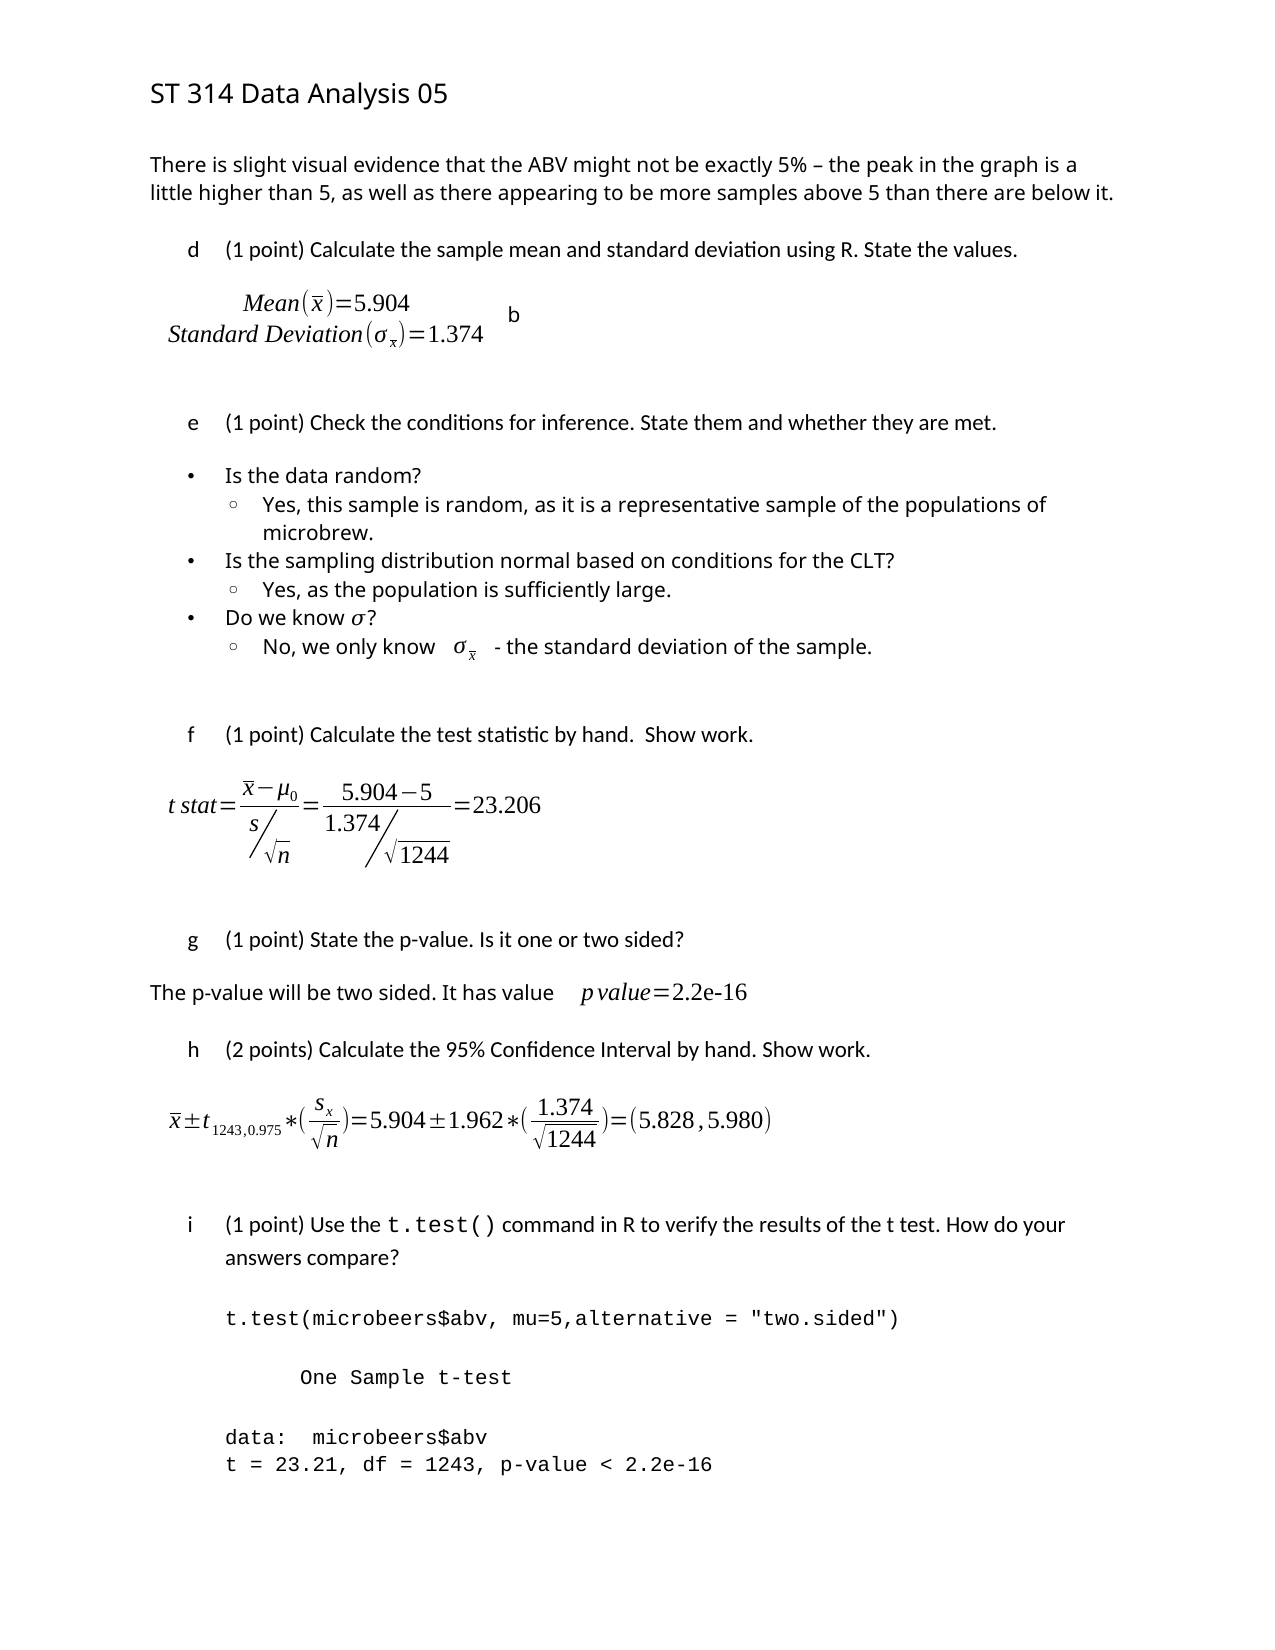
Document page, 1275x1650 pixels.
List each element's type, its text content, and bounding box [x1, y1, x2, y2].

text The p-value will be two sided. It has value [150, 978, 1125, 1007]
list Yes, as the population is sufficiently large. [225, 575, 1125, 603]
list (2 points) Calculate the 95% Confidence Interval by hand. Show work. [187, 1035, 1125, 1063]
list Do we know 𝜎? [187, 603, 1125, 632]
list Is the sampling distribution normal based on conditions for the CLT? [187, 547, 1125, 575]
list No, we only know- the standard deviation of the sample. [225, 632, 1125, 663]
list Is the data random? [187, 461, 1125, 490]
list t = 23.21, df = 1243, p-value < 2.2e-16 [225, 1454, 1125, 1478]
list (1 point) Calculate the test statistic by hand. Show work. [187, 720, 1125, 748]
list (1 point) Use the t.test() command in R to verify the results of the t test. How do your answers compare? [187, 1210, 1125, 1271]
list (1 point) State the p-value. Is it one or two sided? [187, 925, 1125, 953]
text b [150, 288, 1125, 351]
list One Sample t-test [225, 1367, 1125, 1391]
list (1 point) Calculate the sample mean and standard deviation using R. State the values. [187, 235, 1125, 263]
list Yes, this sample is random, as it is a representative sample of the populations of microbrew. [225, 490, 1125, 547]
list t.test(microbeers$abv, mu=5,alternative = "two.sided") [150, 1308, 1125, 1332]
text There is slight visual evidence that the ABV might not be exactly 5% – the peak in the graph is a little higher than 5, as well as there appearing to be more samples above 5 than there are below it. [150, 150, 1125, 207]
list (1 point) Check the conditions for inference. State them and whether they are met. [187, 408, 1125, 436]
list data: microbeers$abv [225, 1427, 1125, 1451]
